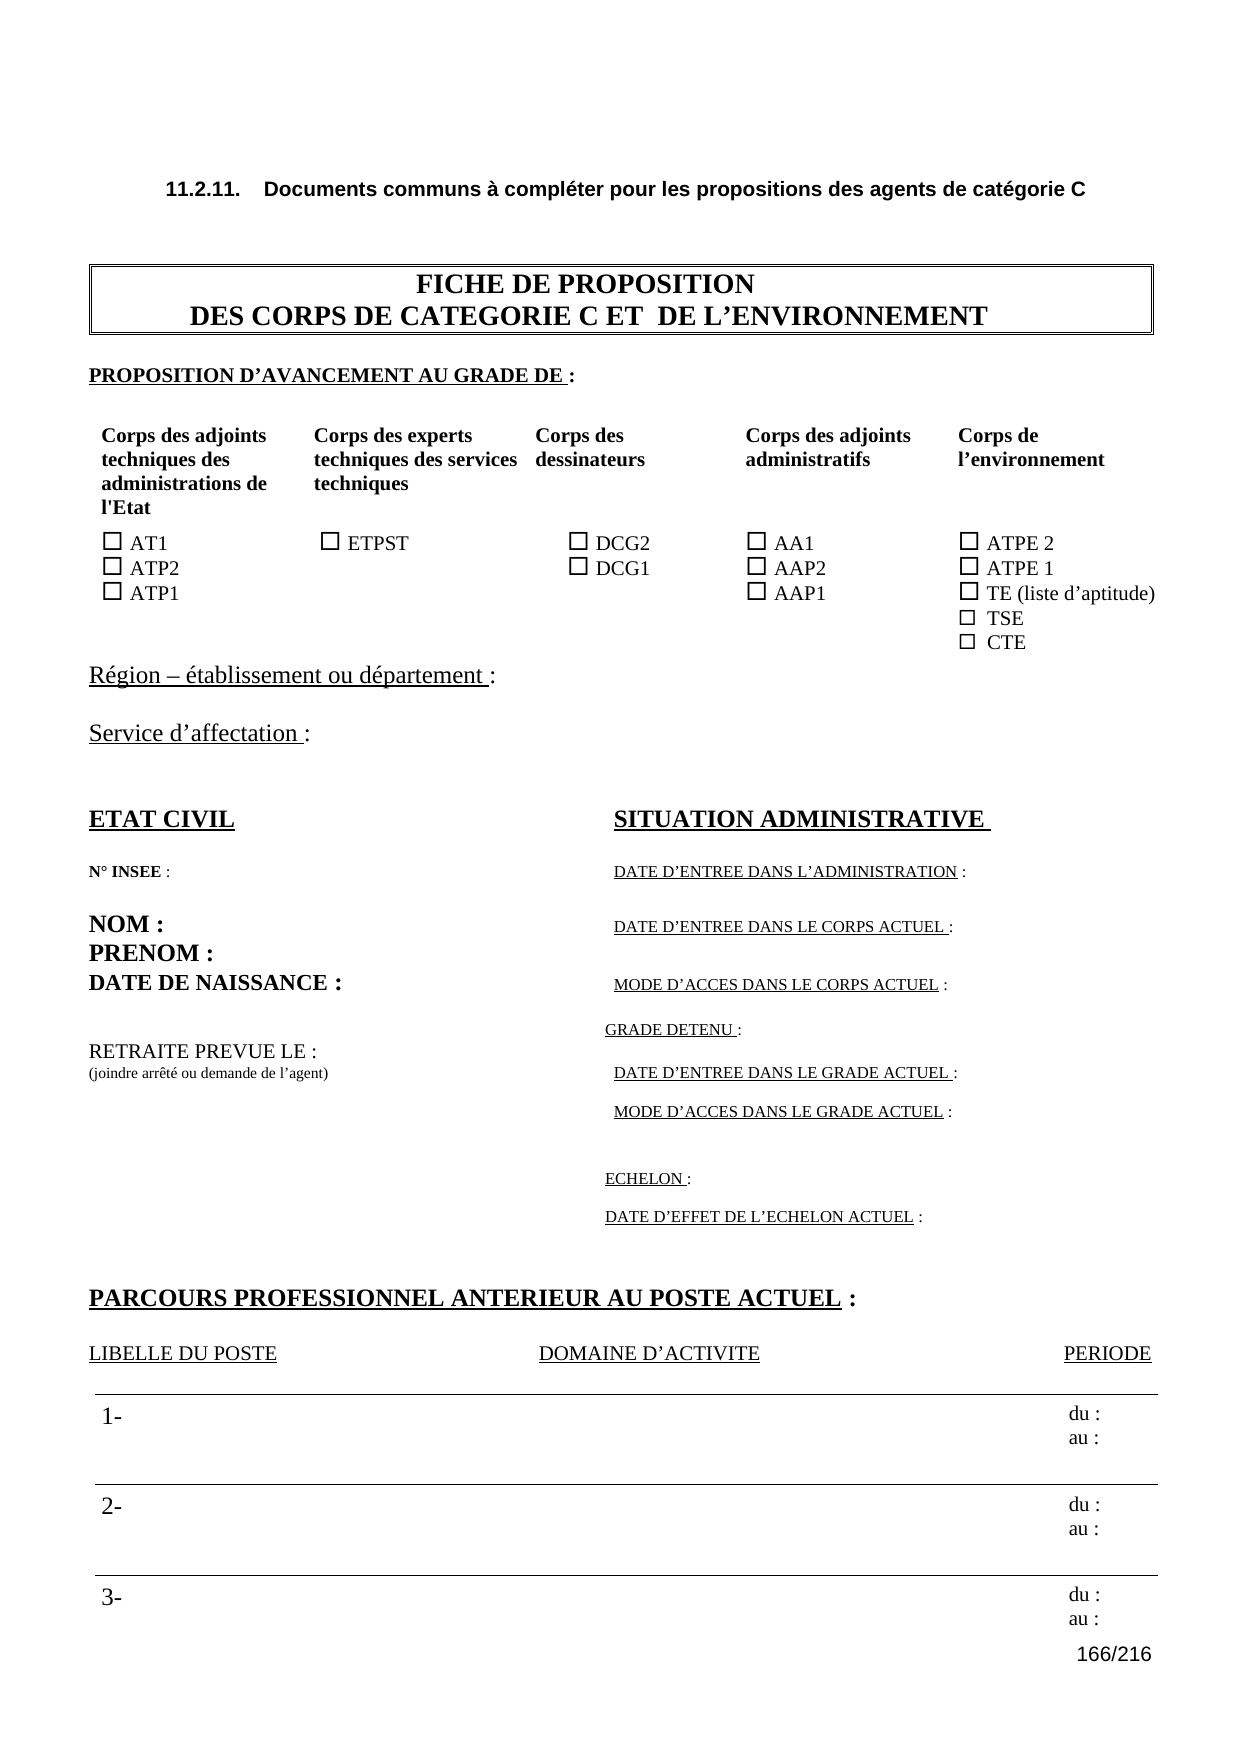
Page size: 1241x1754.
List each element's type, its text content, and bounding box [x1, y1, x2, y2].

table_cell  ETPST [308, 525, 529, 660]
text PROPOSITION D’AVANCEMENT AU GRADE DE : [88, 363, 1166, 387]
table_cell  ATPE 2  ATPE 1  TE (liste d’aptitude)  TSE  CTE [952, 525, 1164, 660]
table_header 2- [95, 1485, 1062, 1546]
text NOM : DATE D’ENTREE DANS LE CORPS ACTUEL : [88, 909, 1166, 938]
table_header Corps des experts techniques des services techniques [308, 416, 529, 525]
text Service d’affectation : [88, 718, 1166, 747]
text LIBELLE DU POSTE DOMAINE D’ACTIVITE PERIODE [88, 1341, 1152, 1365]
text DES CORPS DE CATEGORIE C ET DE L’ENVIRONNEMENT [92, 296, 1151, 332]
text GRADE DETENU : [531, 1020, 1166, 1039]
table_header Corps des dessinateurs [529, 416, 739, 525]
table_header du : au : [1062, 1395, 1158, 1455]
text N° INSEE : DATE D’ENTREE DANS L’ADMINISTRATION : [88, 862, 1166, 881]
table_header Corps des adjoints techniques des administrations de l'Etat [95, 416, 307, 525]
text Région – établissement ou département : [88, 660, 1166, 689]
text (joindre arrêté ou demande de l’agent) DATE D’ENTREE DANS LE GRADE ACTUEL : [88, 1063, 1166, 1082]
text PRENOM : [88, 938, 1166, 967]
text FICHE DE PROPOSITION [92, 267, 1151, 296]
text MODE D’ACCES DANS LE GRADE ACTUEL : [88, 1101, 1166, 1121]
text DATE D’EFFET DE L’ECHELON ACTUEL : [531, 1207, 1166, 1226]
table_cell  AA1  AAP2  AAP1 [739, 525, 952, 660]
table_cell  DCG2  DCG1 [529, 525, 739, 660]
text ETAT CIVIL SITUATION ADMINISTRATIVE [88, 804, 1166, 833]
text DATE DE NAISSANCE : MODE D’ACCES DANS LE CORPS ACTUEL : [88, 967, 1166, 996]
table_cell  AT1  ATP2  ATP1 [95, 525, 307, 660]
table_header Corps des adjoints administratifs [739, 416, 952, 525]
table_header Corps de l’environnement [952, 416, 1164, 525]
table_header 1- [95, 1395, 1062, 1455]
table_header Documents communs à compléter pour les propositions des agents de catégorie C [82, 153, 1152, 240]
text PARCOURS PROFESSIONNEL ANTERIEUR AU POSTE ACTUEL : [88, 1283, 1152, 1312]
text ECHELON : [531, 1168, 1166, 1188]
text RETRAITE PREVUE LE : [88, 1039, 1166, 1063]
table_header du : au : [1062, 1576, 1158, 1636]
table_header 3- [95, 1576, 1062, 1636]
table_header du : au : [1062, 1485, 1158, 1546]
